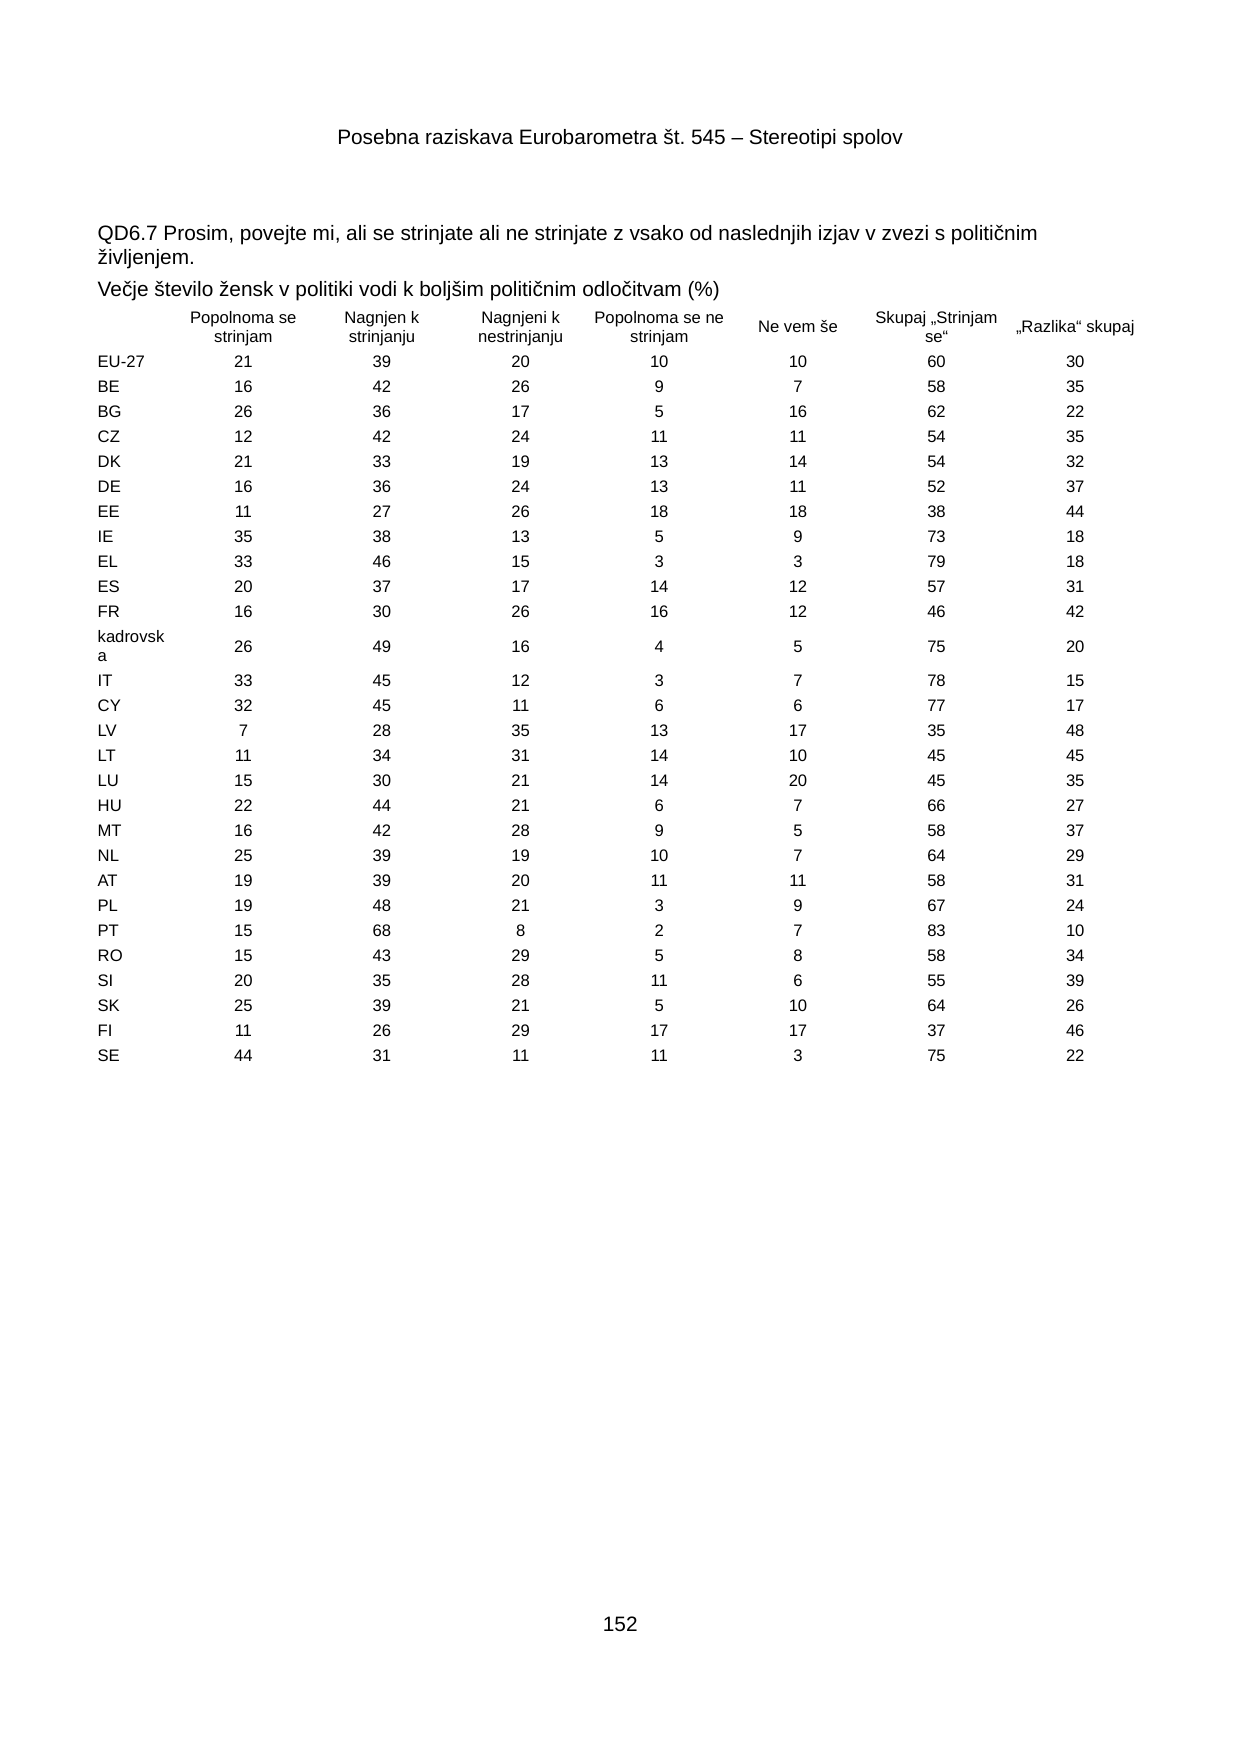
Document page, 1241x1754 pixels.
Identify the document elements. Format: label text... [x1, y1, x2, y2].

table_cell 16 [174, 599, 312, 624]
table_cell 43 [313, 943, 451, 968]
table_cell 11 [174, 499, 312, 524]
table_cell 10 [590, 349, 728, 374]
table_cell 28 [313, 718, 451, 743]
table_cell Nagnjen k strinjanju [313, 305, 451, 349]
table_cell LT [95, 743, 174, 768]
table_cell 11 [590, 424, 728, 449]
table_cell 3 [728, 1043, 867, 1068]
table_cell 8 [451, 918, 590, 943]
table_cell 7 [728, 374, 867, 399]
table_cell 17 [590, 1018, 728, 1043]
table_cell IE [95, 524, 174, 549]
table_cell 46 [313, 549, 451, 574]
table_cell 24 [451, 424, 590, 449]
table_cell 45 [313, 693, 451, 718]
table_cell 10 [728, 349, 867, 374]
table_cell 13 [451, 524, 590, 549]
table_cell 12 [451, 668, 590, 693]
table_cell 11 [728, 424, 867, 449]
table_cell 19 [451, 843, 590, 868]
table_cell 35 [867, 718, 1006, 743]
table_cell 15 [1006, 668, 1144, 693]
table_cell 26 [174, 399, 312, 424]
table_cell BE [95, 374, 174, 399]
table_cell 31 [313, 1043, 451, 1068]
table_cell Popolnoma se strinjam [174, 305, 312, 349]
table_cell 37 [313, 574, 451, 599]
table_cell 35 [451, 718, 590, 743]
table_cell 16 [590, 599, 728, 624]
table_cell 15 [451, 549, 590, 574]
table_cell 32 [1006, 449, 1144, 474]
table_cell 55 [867, 968, 1006, 993]
table_cell ES [95, 574, 174, 599]
table_cell 32 [174, 693, 312, 718]
table_cell [95, 305, 174, 349]
table_cell 29 [1006, 843, 1144, 868]
table_cell 36 [313, 474, 451, 499]
table_cell 18 [728, 499, 867, 524]
table_cell 37 [867, 1018, 1006, 1043]
table_cell 3 [590, 893, 728, 918]
table_cell 46 [1006, 1018, 1144, 1043]
table_cell 42 [313, 818, 451, 843]
table_cell 15 [174, 918, 312, 943]
table_cell 35 [1006, 374, 1144, 399]
table_cell 11 [590, 968, 728, 993]
table_cell MT [95, 818, 174, 843]
table_cell 12 [728, 574, 867, 599]
table_cell EL [95, 549, 174, 574]
table_cell 11 [590, 1043, 728, 1068]
table_cell 42 [313, 424, 451, 449]
table_cell 11 [451, 1043, 590, 1068]
table_cell 21 [451, 893, 590, 918]
table_cell 35 [174, 524, 312, 549]
table_cell 26 [451, 599, 590, 624]
table_cell 26 [451, 374, 590, 399]
table_header QD6.7 Prosim, povejte mi, ali se strinjate ali ne strinjate z vsako od naslednjih izjav v zvezi s političnim življenjem. [95, 217, 1144, 272]
table_cell 75 [867, 1043, 1006, 1068]
table_cell 8 [728, 943, 867, 968]
table_cell 83 [867, 918, 1006, 943]
table_cell 3 [590, 668, 728, 693]
table_cell SK [95, 993, 174, 1018]
table_cell Večje število žensk v politiki vodi k boljšim političnim odločitvam (%) [95, 273, 1144, 305]
table_cell 26 [313, 1018, 451, 1043]
table_cell 18 [590, 499, 728, 524]
table_cell 28 [451, 818, 590, 843]
table_cell 16 [728, 399, 867, 424]
table_cell 42 [1006, 599, 1144, 624]
table_cell 4 [590, 624, 728, 668]
table_cell 75 [867, 624, 1006, 668]
table_cell 22 [1006, 399, 1144, 424]
table_cell 48 [313, 893, 451, 918]
table_cell 20 [728, 768, 867, 793]
table_cell 44 [1006, 499, 1144, 524]
table_cell 66 [867, 793, 1006, 818]
table_cell 37 [1006, 818, 1144, 843]
table_cell 62 [867, 399, 1006, 424]
table_cell 79 [867, 549, 1006, 574]
table_cell 48 [1006, 718, 1144, 743]
table_cell 39 [313, 843, 451, 868]
table_cell 46 [867, 599, 1006, 624]
table_cell 44 [313, 793, 451, 818]
table_cell 10 [728, 993, 867, 1018]
table_cell 45 [313, 668, 451, 693]
table_cell 17 [451, 574, 590, 599]
table_cell 57 [867, 574, 1006, 599]
table_cell 7 [728, 843, 867, 868]
table_cell 39 [313, 349, 451, 374]
table_cell 12 [728, 599, 867, 624]
table_cell 25 [174, 843, 312, 868]
table_cell 36 [313, 399, 451, 424]
table_cell 2 [590, 918, 728, 943]
table_cell 44 [174, 1043, 312, 1068]
table_cell 6 [590, 693, 728, 718]
table_cell 9 [590, 374, 728, 399]
table_cell Nagnjeni k nestrinjanju [451, 305, 590, 349]
table_cell AT [95, 868, 174, 893]
table_cell 20 [451, 868, 590, 893]
table_cell 15 [174, 943, 312, 968]
table_cell 54 [867, 449, 1006, 474]
table_cell 18 [1006, 524, 1144, 549]
table_cell 39 [313, 868, 451, 893]
table_cell 34 [313, 743, 451, 768]
table_cell 45 [867, 743, 1006, 768]
table_cell 10 [728, 743, 867, 768]
table_cell 19 [174, 868, 312, 893]
table_cell 13 [590, 718, 728, 743]
table_cell 7 [728, 668, 867, 693]
table_cell 26 [451, 499, 590, 524]
table_cell 5 [590, 993, 728, 1018]
table_cell 29 [451, 1018, 590, 1043]
table_cell 30 [313, 599, 451, 624]
table_cell 37 [1006, 474, 1144, 499]
table_cell PL [95, 893, 174, 918]
table_cell 33 [174, 549, 312, 574]
table_cell 17 [1006, 693, 1144, 718]
table_cell 78 [867, 668, 1006, 693]
table_cell 6 [728, 693, 867, 718]
table_cell 11 [174, 743, 312, 768]
table_cell 10 [1006, 918, 1144, 943]
table_cell 18 [1006, 549, 1144, 574]
table_cell 20 [1006, 624, 1144, 668]
table_cell 16 [174, 818, 312, 843]
table_cell DE [95, 474, 174, 499]
table_cell 58 [867, 868, 1006, 893]
table_cell LV [95, 718, 174, 743]
table_cell 24 [1006, 893, 1144, 918]
table_cell 5 [590, 399, 728, 424]
table_cell 22 [1006, 1043, 1144, 1068]
table_cell 6 [728, 968, 867, 993]
table_cell 60 [867, 349, 1006, 374]
table_cell 30 [313, 768, 451, 793]
table_cell RO [95, 943, 174, 968]
table_cell 38 [313, 524, 451, 549]
table_cell 7 [174, 718, 312, 743]
table_cell 5 [590, 524, 728, 549]
table_cell DK [95, 449, 174, 474]
table_cell 19 [451, 449, 590, 474]
table_cell 34 [1006, 943, 1144, 968]
table_cell 3 [590, 549, 728, 574]
table_cell 20 [174, 574, 312, 599]
table_cell 67 [867, 893, 1006, 918]
table_cell 11 [174, 1018, 312, 1043]
table_cell 35 [1006, 424, 1144, 449]
table_cell 33 [174, 668, 312, 693]
table_cell 31 [451, 743, 590, 768]
table_cell 5 [590, 943, 728, 968]
table_cell 42 [313, 374, 451, 399]
table_cell 14 [590, 743, 728, 768]
table_cell 5 [728, 624, 867, 668]
table_cell 9 [728, 893, 867, 918]
table_cell 26 [174, 624, 312, 668]
table_cell 68 [313, 918, 451, 943]
table_cell 16 [174, 374, 312, 399]
table_cell 12 [174, 424, 312, 449]
table_cell 26 [1006, 993, 1144, 1018]
table_cell 38 [867, 499, 1006, 524]
table_cell 11 [728, 474, 867, 499]
table_cell Skupaj „Strinjam se“ [867, 305, 1006, 349]
table_cell Popolnoma se ne strinjam [590, 305, 728, 349]
table_cell 64 [867, 993, 1006, 1018]
table_cell 21 [174, 449, 312, 474]
table_cell 11 [590, 868, 728, 893]
table_cell PT [95, 918, 174, 943]
table_cell 54 [867, 424, 1006, 449]
table_cell 30 [1006, 349, 1144, 374]
table_cell 31 [1006, 868, 1144, 893]
table_cell 11 [451, 693, 590, 718]
table_cell 17 [451, 399, 590, 424]
table_cell 31 [1006, 574, 1144, 599]
table_cell 52 [867, 474, 1006, 499]
table_cell 16 [174, 474, 312, 499]
table_cell 20 [174, 968, 312, 993]
table_cell 27 [313, 499, 451, 524]
table_cell 17 [728, 1018, 867, 1043]
table_cell FI [95, 1018, 174, 1043]
table_cell EE [95, 499, 174, 524]
table_cell 7 [728, 918, 867, 943]
table_cell NL [95, 843, 174, 868]
table_cell 35 [313, 968, 451, 993]
table_cell 14 [728, 449, 867, 474]
table_cell 58 [867, 374, 1006, 399]
table_cell 77 [867, 693, 1006, 718]
table_cell „Razlika“ skupaj [1006, 305, 1144, 349]
table_cell 25 [174, 993, 312, 1018]
table_cell 21 [451, 768, 590, 793]
table_cell FR [95, 599, 174, 624]
table_cell 13 [590, 474, 728, 499]
table_cell 5 [728, 818, 867, 843]
table_cell 15 [174, 768, 312, 793]
table_cell 19 [174, 893, 312, 918]
table_cell 24 [451, 474, 590, 499]
table_cell BG [95, 399, 174, 424]
table_cell 28 [451, 968, 590, 993]
table_cell 27 [1006, 793, 1144, 818]
table_cell 14 [590, 768, 728, 793]
table_cell 10 [590, 843, 728, 868]
table_cell 45 [867, 768, 1006, 793]
table_cell kadrovska [95, 624, 174, 668]
table_cell 29 [451, 943, 590, 968]
table_cell 14 [590, 574, 728, 599]
table_cell 9 [590, 818, 728, 843]
table_cell HU [95, 793, 174, 818]
table_cell IT [95, 668, 174, 693]
table_cell EU-27 [95, 349, 174, 374]
table_cell 21 [451, 793, 590, 818]
table_cell 7 [728, 793, 867, 818]
table_cell 3 [728, 549, 867, 574]
table_cell 21 [174, 349, 312, 374]
table_cell 20 [451, 349, 590, 374]
table_cell 64 [867, 843, 1006, 868]
table_cell 16 [451, 624, 590, 668]
table_cell 13 [590, 449, 728, 474]
table_cell 33 [313, 449, 451, 474]
table_cell SI [95, 968, 174, 993]
table_cell Ne vem še [728, 305, 867, 349]
table_cell 39 [1006, 968, 1144, 993]
table_cell CY [95, 693, 174, 718]
table_cell 6 [590, 793, 728, 818]
table_cell 11 [728, 868, 867, 893]
table_cell CZ [95, 424, 174, 449]
table_cell 35 [1006, 768, 1144, 793]
table_cell 22 [174, 793, 312, 818]
table_cell LU [95, 768, 174, 793]
table_cell 73 [867, 524, 1006, 549]
table_cell 49 [313, 624, 451, 668]
table_cell 58 [867, 943, 1006, 968]
table_cell 9 [728, 524, 867, 549]
table_cell 45 [1006, 743, 1144, 768]
table_cell SE [95, 1043, 174, 1068]
table_cell 17 [728, 718, 867, 743]
table_cell 39 [313, 993, 451, 1018]
table_cell 21 [451, 993, 590, 1018]
table_cell 58 [867, 818, 1006, 843]
